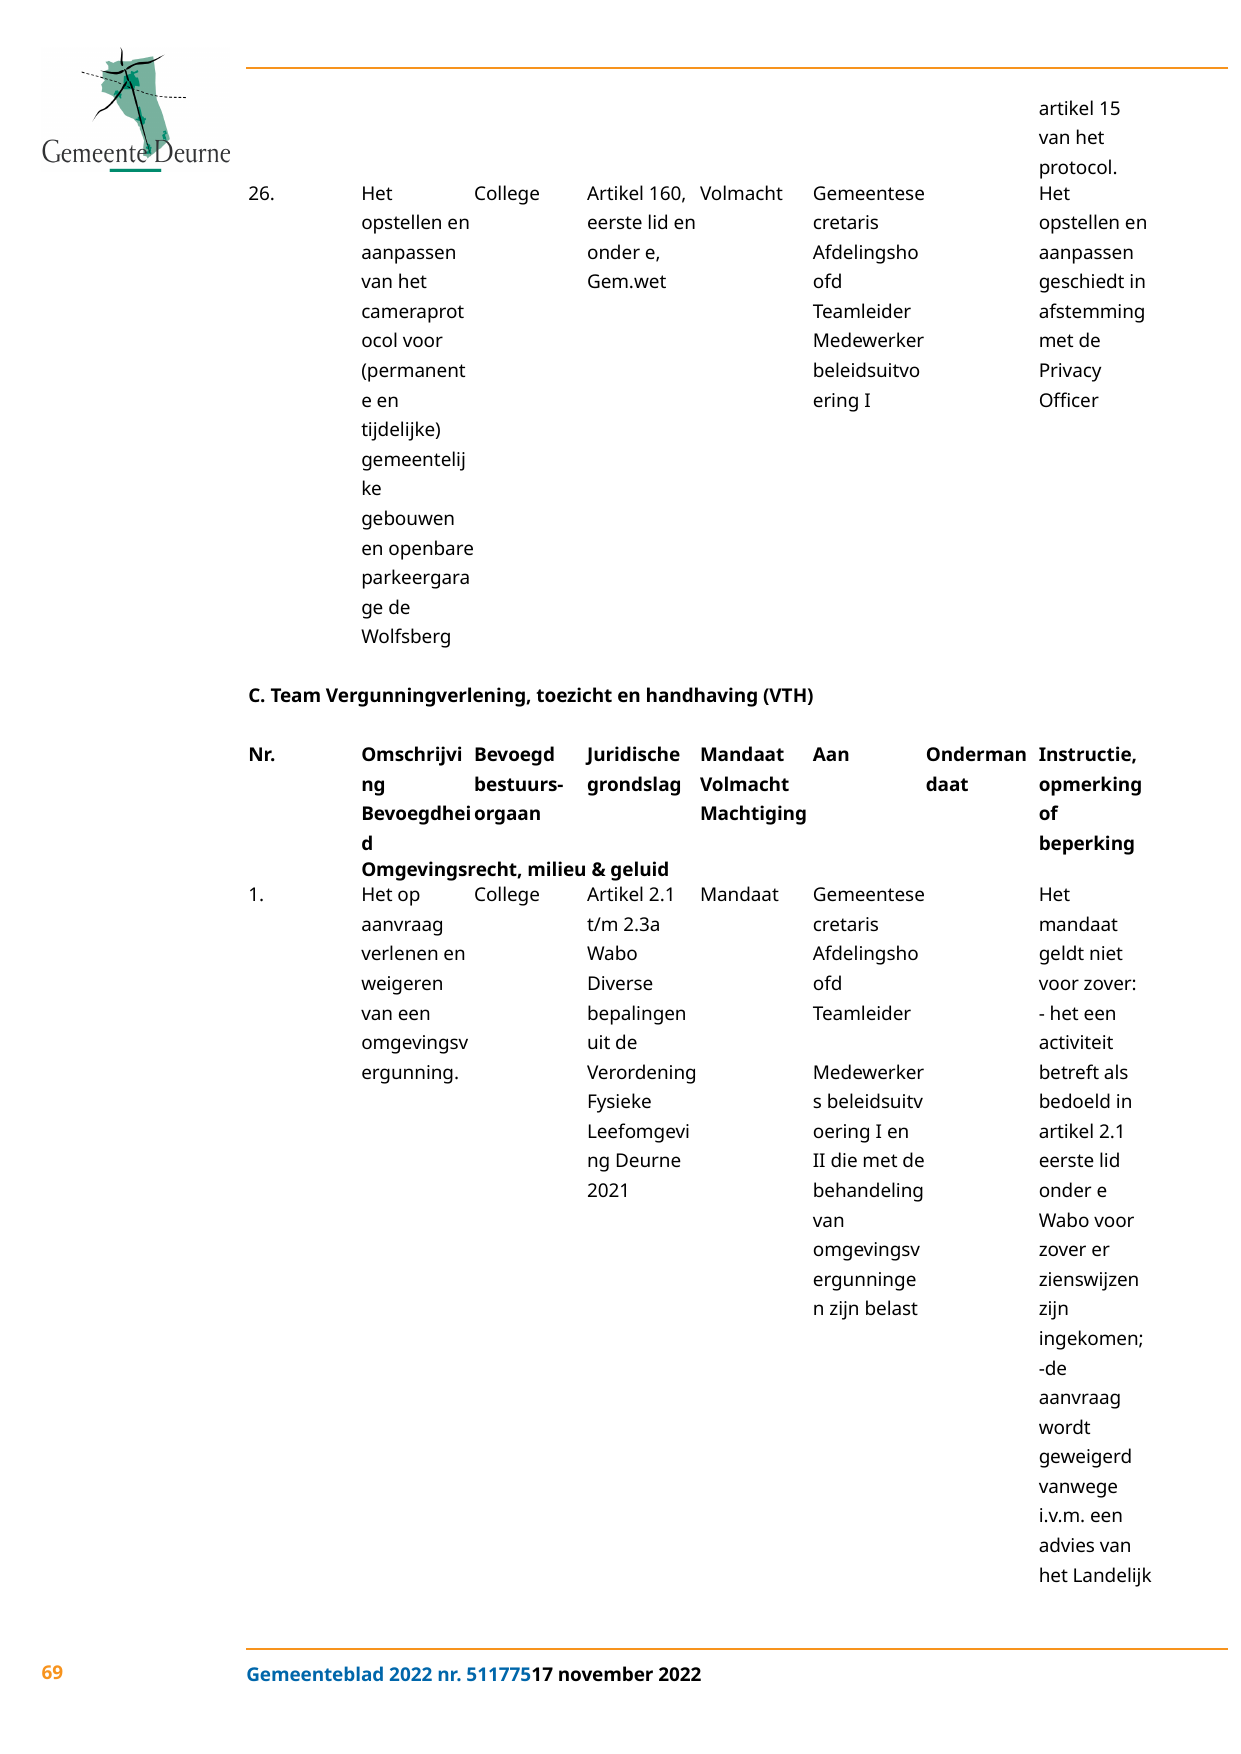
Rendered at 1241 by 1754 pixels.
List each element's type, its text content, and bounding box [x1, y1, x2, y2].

table_cell Artikel 160, eerste lid en onder e, Gem.wet [587, 180, 700, 649]
table_cell [926, 180, 1038, 649]
table_cell Volmacht [700, 180, 813, 649]
table_cell Het op aanvraag verlenen en weigeren van een omgevingsvergunning. [361, 881, 474, 1588]
table_cell 26. [248, 180, 361, 649]
table_cell [813, 95, 926, 180]
table_header Mandaat Volmacht Machtiging [700, 741, 813, 856]
table_cell Het opstellen en aanpassen van het cameraprotocol voor (permanente en tijdelijke) gemeentelijke gebouwen en openbare parkeergarage de Wolfsberg [361, 180, 474, 649]
table_cell [474, 95, 587, 180]
table_cell Mandaat [700, 881, 813, 1588]
table_cell [248, 95, 361, 180]
table_cell [587, 95, 700, 180]
table_header Aan [813, 741, 926, 856]
table_cell [700, 95, 813, 180]
table_cell [926, 95, 1038, 180]
picture [41, 47, 231, 172]
table_cell College [474, 881, 587, 1588]
table_cell Het opstellen en aanpassen geschiedt in afstemming met de Privacy Officer [1039, 180, 1152, 649]
table_header Juridische grondslag [587, 741, 700, 856]
table_cell [361, 95, 474, 180]
table_cell [926, 881, 1038, 1588]
table_cell artikel 15 van het protocol. [1039, 95, 1152, 180]
table_header Nr. [248, 741, 361, 856]
table_cell Gemeentesecretaris Afdelingshoofd Teamleider Medewerker beleidsuitvoering I [813, 180, 926, 649]
table_header Ondermandaat [926, 741, 1038, 856]
table_cell Gemeentesecretaris Afdelingshoofd Teamleider Medewerkers beleidsuitvoering I en II die met de behandeling van omgevingsvergunningen zijn belast [813, 881, 926, 1588]
table_cell Het mandaat geldt niet voor zover: - het een activiteit betreft als bedoeld in artikel 2.1 eerste lid onder e Wabo voor zover er zienswijzen zijn ingekomen; -de aanvraag wordt geweigerd vanwege i.v.m. een advies van het Landelijk [1039, 881, 1152, 1588]
table_cell Artikel 2.1 t/m 2.3a Wabo Diverse bepalingen uit de Verordening Fysieke Leefomgeving Deurne 2021 [587, 881, 700, 1588]
table_header Bevoegd bestuurs-orgaan [474, 741, 587, 856]
table_header Instructie, opmerking of beperking [1039, 741, 1152, 856]
table_cell 1. [248, 881, 361, 1588]
table_cell [248, 856, 361, 881]
table_cell College [474, 180, 587, 649]
text C. Team Vergunningverlening, toezicht en handhaving (VTH) [248, 682, 1152, 708]
table_header Omschrijving Bevoegdheid [361, 741, 474, 856]
table_cell Omgevingsrecht, milieu & geluid [361, 856, 1152, 881]
